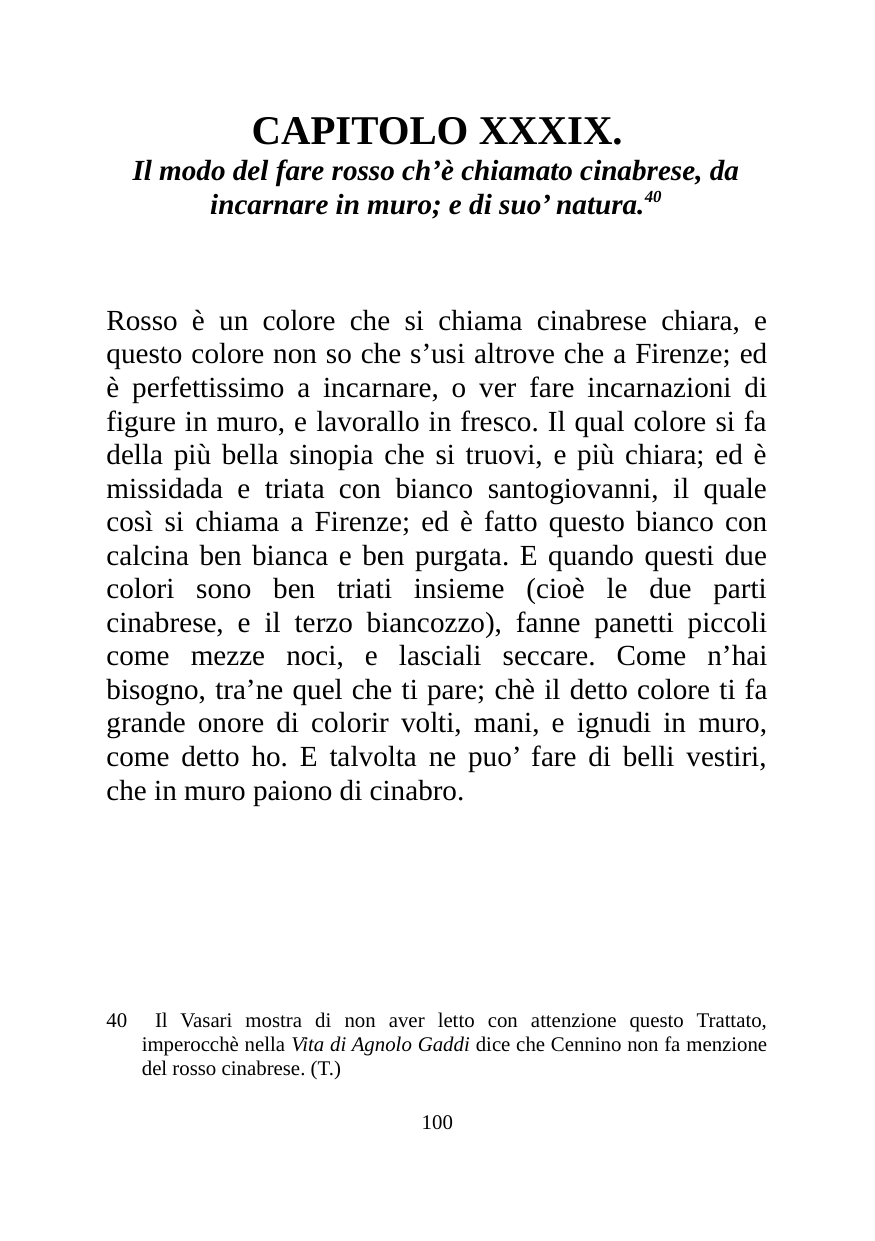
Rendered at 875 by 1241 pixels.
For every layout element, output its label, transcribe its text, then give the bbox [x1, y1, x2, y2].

text Rosso è un colore che si chiama cinabrese chiara, e questo colore non so che s’usi altrove che a Firenze; ed è perfettissimo a incarnare, o ver fare incarnazioni di figure in muro, e lavorallo in fresco. Il qual colore si fa della più bella sinopia che si truovi, e più chiara; ed è missidada e triata con bianco santogiovanni, il quale così si chiama a Firenze; ed è fatto questo bianco con calcina ben bianca e ben purgata. E quando questi due colori sono ben triati insieme (cioè le due parti cinabrese, e il terzo biancozzo), fanne panetti piccoli come mezze noci, e lasciali seccare. Come n’hai bisogno, tra’ne quel che ti pare; chè il detto colore ti fa grande onore di colorir volti, mani, e ignudi in muro, come detto ho. E talvolta ne puo’ fare di belli vestiri, che in muro paiono di cinabro. [106, 303, 768, 806]
subtitle CAPITOLO XXXIX. Il modo del fare rosso ch’è chiamato cinabrese, da incarnare in muro; e di suo’ natura. [106, 106, 768, 220]
text Il Vasari mostra di non aver letto con attenzione questo Trattato, imperocchè nella Vita di Agnolo Gaddi dice che Cennino non fa menzione del rosso cinabrese. (T.) [106, 1008, 768, 1080]
